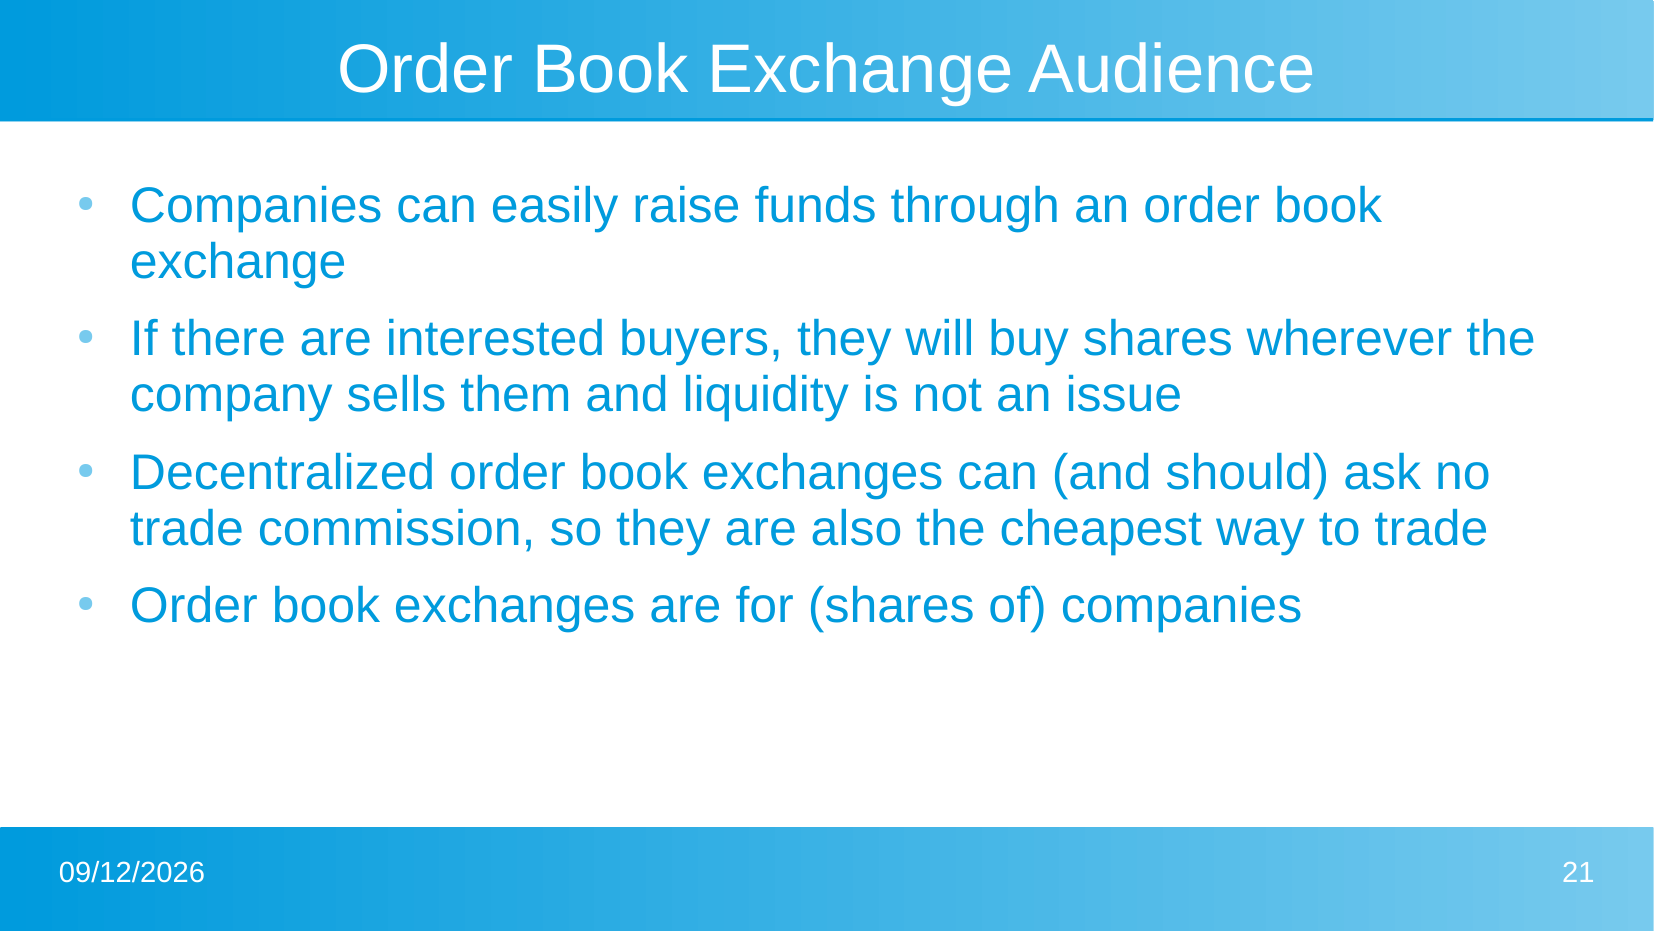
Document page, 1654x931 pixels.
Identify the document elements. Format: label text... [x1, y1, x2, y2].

list Companies can easily raise funds through an order book exchange If there are interested buyers, they will buy shares wherever the company sells them and liquidity is not an issue Decentralized order book exchanges can (and should) ask no trade commission, so they are also the cheapest way to trade Order book exchanges are for (shares of) companies [59, 177, 1595, 768]
title Order Book Exchange Audience [59, 29, 1595, 108]
